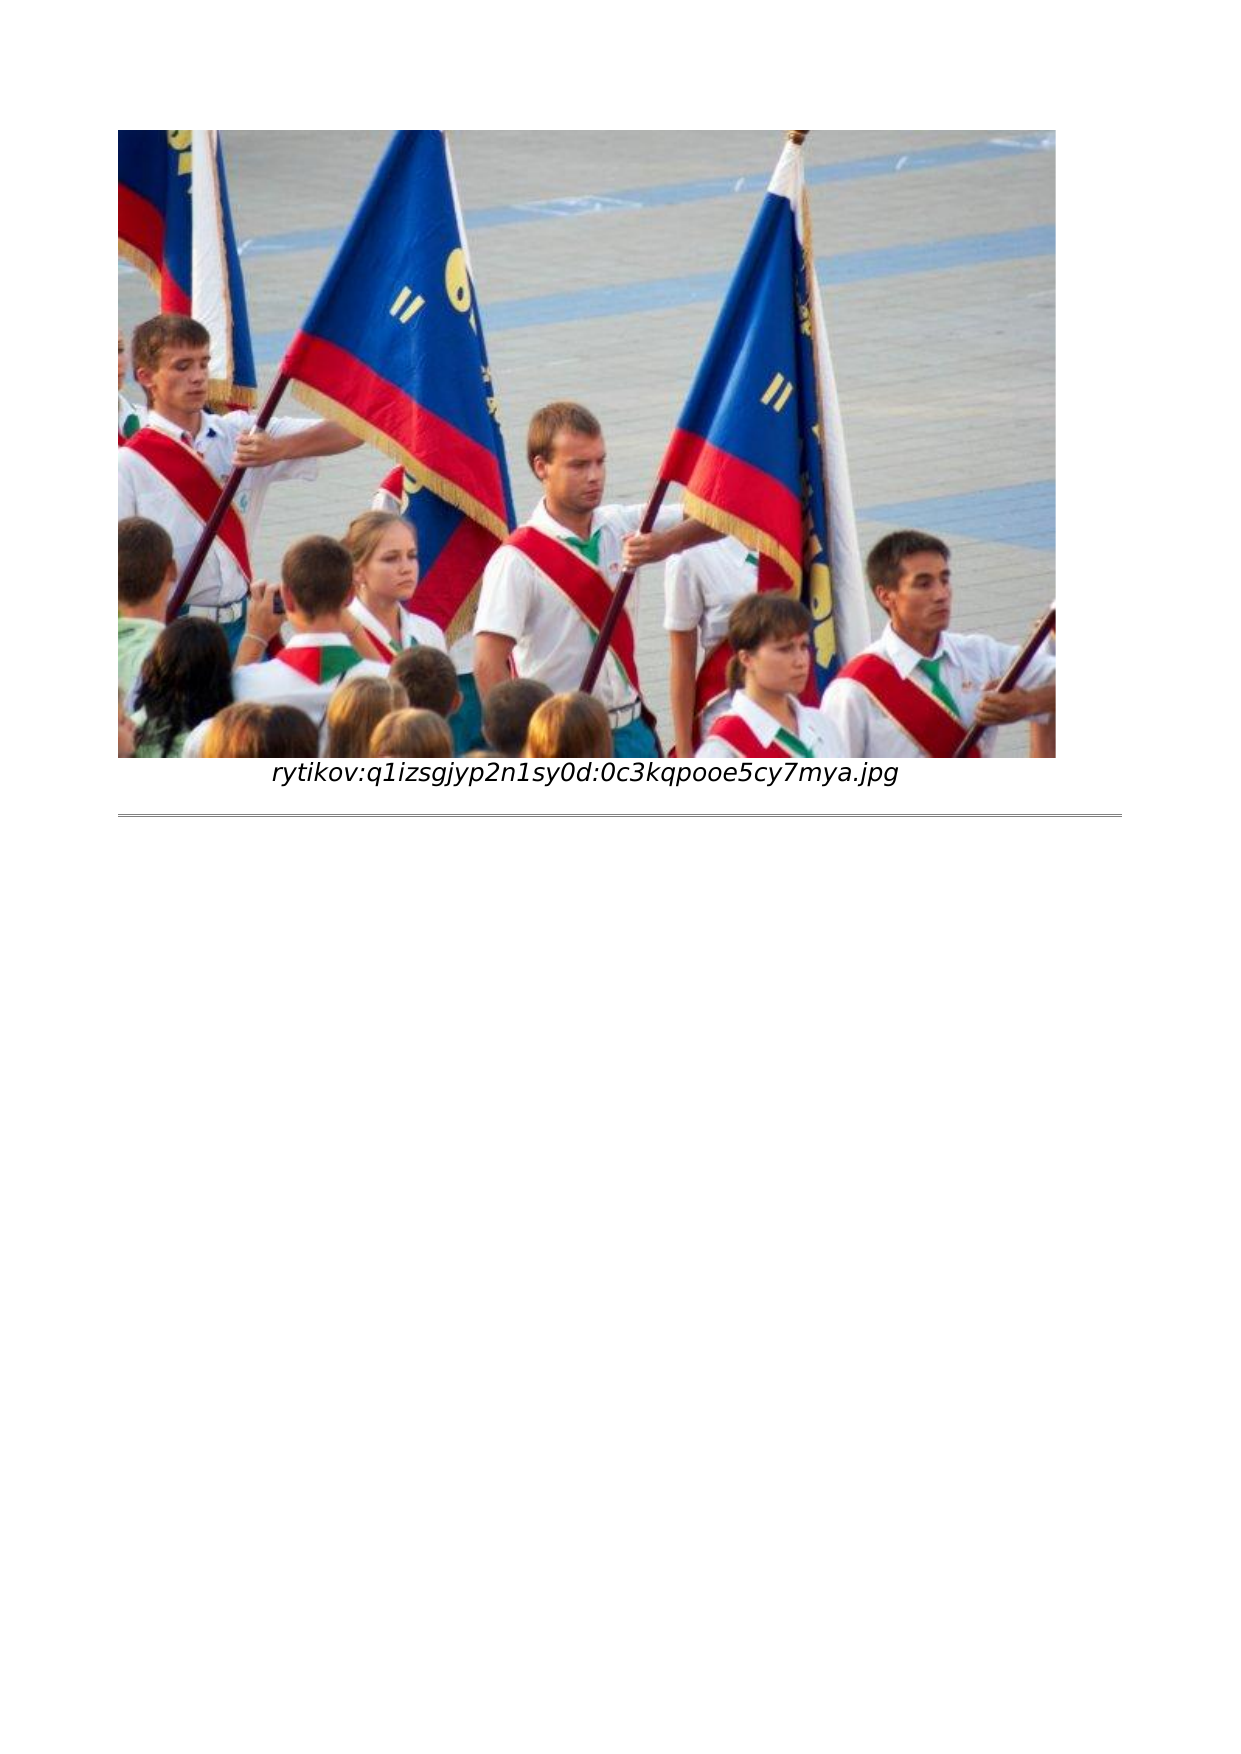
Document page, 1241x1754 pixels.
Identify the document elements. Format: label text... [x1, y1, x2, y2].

picture [118, 130, 1056, 758]
picture [632, 741, 641, 747]
text rytikov:q1izsgjyp2n1sy0d:0c3kqpooe5cy7mya.jpg [118, 758, 1056, 787]
